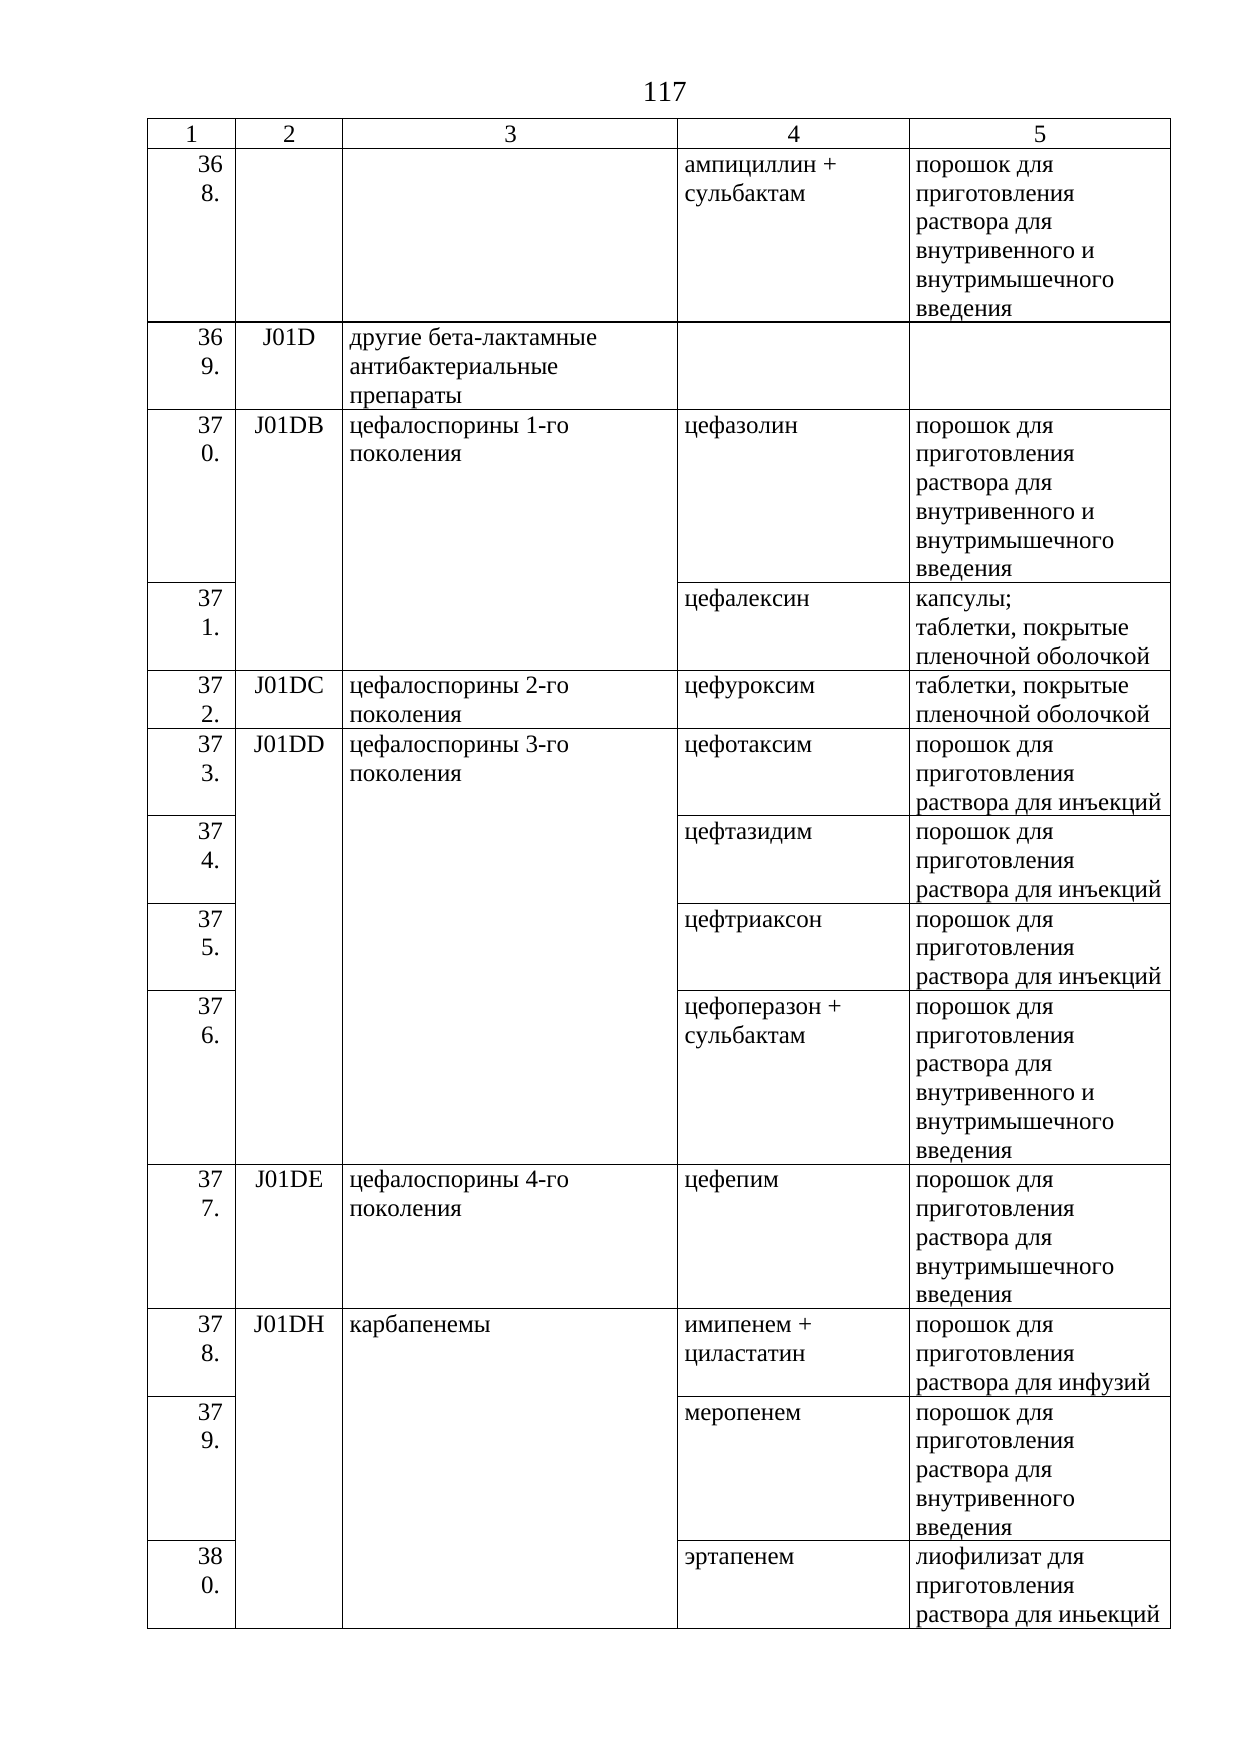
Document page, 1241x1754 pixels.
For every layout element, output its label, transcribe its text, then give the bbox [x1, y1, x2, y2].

table_cell цефалексин [678, 583, 909, 669]
table_cell порошок для приготовления раствора для внутривенного и внутримышечного введения [910, 149, 1170, 321]
table_cell цефалоспорины 3-го поколения [343, 729, 677, 1163]
table_cell [148, 1309, 235, 1396]
table_cell цефтриаксон [678, 904, 909, 990]
table_cell [236, 149, 342, 321]
table_cell [148, 1541, 235, 1628]
table_cell порошок для приготовления раствора для инфузий [910, 1309, 1170, 1396]
table_cell цефазолин [678, 410, 909, 582]
table_cell карбапенемы [343, 1309, 677, 1628]
table_cell цефалоспорины 4-го поколения [343, 1165, 677, 1308]
table_cell J01DН [236, 1309, 342, 1628]
table_cell [148, 149, 235, 321]
table_cell цефалоспорины 1-го поколения [343, 410, 677, 669]
table_cell [678, 323, 909, 409]
table_cell [148, 583, 235, 669]
table_cell порошок для приготовления раствора для инъекций [910, 729, 1170, 815]
table_cell J01DЕ [236, 1165, 342, 1308]
table_cell лиофилизат для приготовления раствора для иньекций [910, 1541, 1170, 1628]
table_cell капсулы; таблетки, покрытые пленочной оболочкой [910, 583, 1170, 669]
table_cell цефоперазон + сульбактам [678, 991, 909, 1163]
table_cell J01D [236, 323, 342, 409]
table_cell [148, 991, 235, 1163]
table_cell [148, 1397, 235, 1540]
table_cell [148, 410, 235, 582]
table_cell другие бета-лактамные антибактериальные препараты [343, 323, 677, 409]
table_cell [148, 816, 235, 903]
table_cell цефуроксим [678, 671, 909, 728]
table_cell цефепим [678, 1165, 909, 1308]
table_header 3 [343, 119, 677, 148]
table_cell цефотаксим [678, 729, 909, 815]
table_cell [148, 904, 235, 990]
table_cell цефтазидим [678, 816, 909, 903]
table_cell [910, 323, 1170, 409]
table_cell J01DD [236, 729, 342, 1163]
table_cell порошок для приготовления раствора для инъекций [910, 816, 1170, 903]
table_cell [148, 1165, 235, 1308]
table_cell [148, 671, 235, 728]
table_cell порошок для приготовления раствора для внутримышечного введения [910, 1165, 1170, 1308]
table_cell [343, 149, 677, 321]
table_cell порошок для приготовления раствора для внутривенного и внутримышечного введения [910, 410, 1170, 582]
table_cell эртапенем [678, 1541, 909, 1628]
table_header 4 [678, 119, 909, 148]
table_header 5 [910, 119, 1170, 148]
table_cell J01DC [236, 671, 342, 728]
table_cell [148, 729, 235, 815]
table_cell меропенем [678, 1397, 909, 1540]
table_cell имипенем + циластатин [678, 1309, 909, 1396]
table_cell ампициллин + сульбактам [678, 149, 909, 321]
table_cell таблетки, покрытые пленочной оболочкой [910, 671, 1170, 728]
table_header 1 [148, 119, 235, 148]
table_cell цефалоспорины 2-го поколения [343, 671, 677, 728]
table_cell порошок для приготовления раствора для внутривенного введения [910, 1397, 1170, 1540]
table_cell порошок для приготовления раствора для внутривенного и внутримышечного введения [910, 991, 1170, 1163]
table_cell J01DB [236, 410, 342, 669]
table_cell [148, 323, 235, 409]
table_cell порошок для приготовления раствора для инъекций [910, 904, 1170, 990]
table_header 2 [236, 119, 342, 148]
